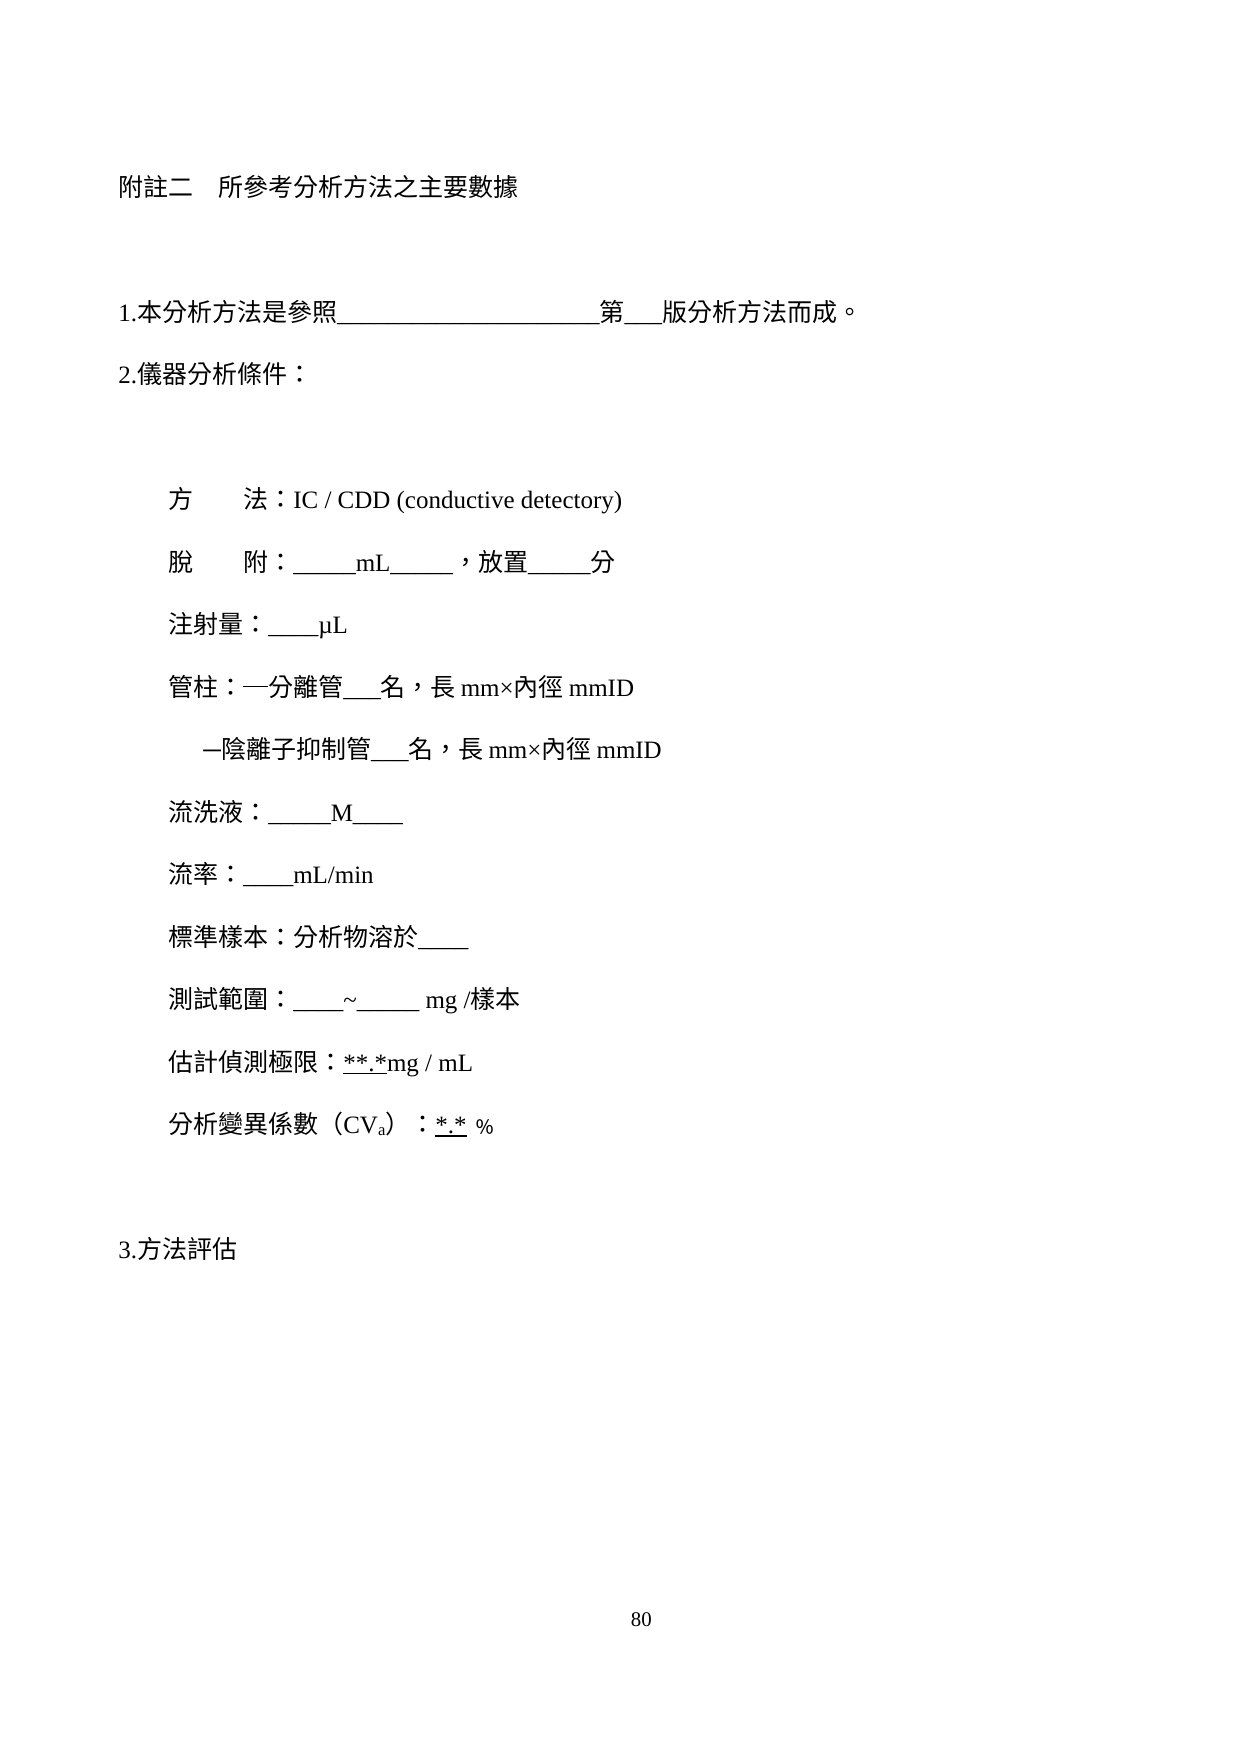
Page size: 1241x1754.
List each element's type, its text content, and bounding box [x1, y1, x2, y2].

text 2.儀器分析條件： [118, 331, 1122, 393]
text 方 法：IC / CDD (conductive detectory) [118, 456, 1122, 518]
text 附註二 所參考分析方法之主要數據 [118, 143, 1122, 206]
text 標準樣本：分析物溶於____ [118, 893, 1122, 956]
text 注射量：____µL [118, 581, 1122, 643]
text 流率：____mL/min [118, 831, 1122, 893]
text 1.本分析方法是參照_____________________第___版分析方法而成。 [118, 268, 1122, 331]
text 3.方法評估 [118, 1206, 1122, 1268]
text 測試範圍：____~_____ mg /樣本 [118, 956, 1122, 1018]
text 估計偵測極限：**.*mg / mL [118, 1018, 1122, 1081]
text 脫 附：_____mL_____，放置_____分 [118, 518, 1122, 581]
text 分析變異係數（CVa）：*.* ﹪ [118, 1081, 1122, 1143]
text 流洗液：_____M____ [118, 768, 1122, 831]
text ─陰離子抑制管___名，長mm×內徑mmID [118, 706, 1122, 768]
text 管柱：─分離管___名，長mm×內徑mmID [118, 643, 1122, 706]
